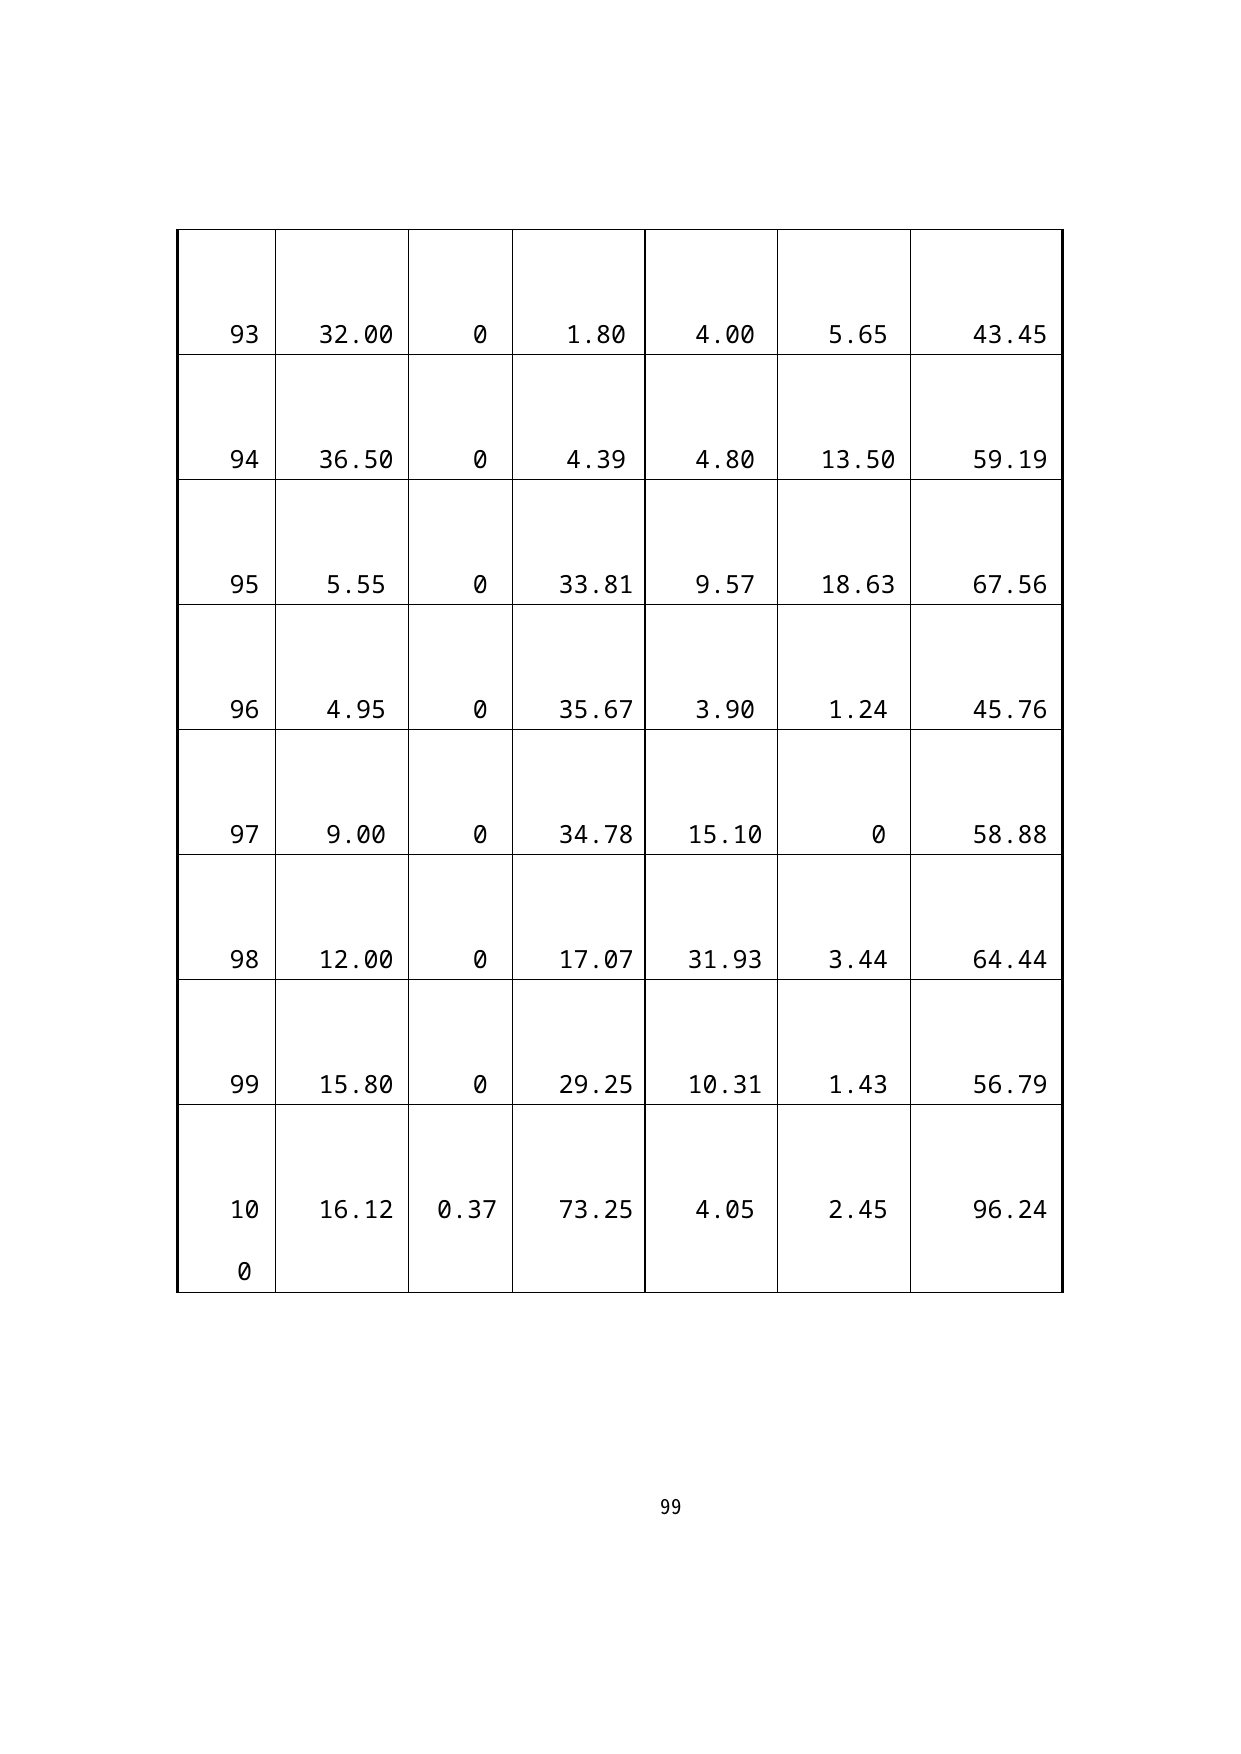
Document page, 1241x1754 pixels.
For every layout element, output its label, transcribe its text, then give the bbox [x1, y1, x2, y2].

table_cell 1.80 [513, 230, 644, 354]
table_cell 64.44 [911, 855, 1061, 979]
table_cell 4.95 [276, 605, 408, 729]
table_cell 0.37 [409, 1105, 512, 1292]
table_cell 0 [409, 980, 512, 1104]
table_cell 0 [778, 730, 910, 854]
table_cell 4.05 [646, 1105, 777, 1292]
table_cell 15.10 [646, 730, 777, 854]
table_cell 99 [179, 980, 275, 1104]
table_cell 96.24 [911, 1105, 1061, 1292]
table_cell 3.44 [778, 855, 910, 979]
table_cell 33.81 [513, 480, 644, 604]
table_cell 4.00 [646, 230, 777, 354]
table_cell 94 [179, 355, 275, 479]
table_cell 4.39 [513, 355, 644, 479]
table_cell 56.79 [911, 980, 1061, 1104]
table_cell 10.31 [646, 980, 777, 1104]
table_cell 0 [409, 855, 512, 979]
table_cell 35.67 [513, 605, 644, 729]
table_cell 3.90 [646, 605, 777, 729]
table_cell 29.25 [513, 980, 644, 1104]
table_cell 73.25 [513, 1105, 644, 1292]
table_cell 2.45 [778, 1105, 910, 1292]
table_cell 1.43 [778, 980, 910, 1104]
table_cell 100 [179, 1105, 275, 1292]
table_cell 95 [179, 480, 275, 604]
table_cell 96 [179, 605, 275, 729]
table_cell 36.50 [276, 355, 408, 479]
table_cell 16.12 [276, 1105, 408, 1292]
table_cell 45.76 [911, 605, 1061, 729]
table_cell 0 [409, 230, 512, 354]
table_cell 9.00 [276, 730, 408, 854]
table_cell 58.88 [911, 730, 1061, 854]
table_cell 5.55 [276, 480, 408, 604]
table_cell 67.56 [911, 480, 1061, 604]
table_cell 17.07 [513, 855, 644, 979]
table_cell 93 [179, 230, 275, 354]
table_cell 32.00 [276, 230, 408, 354]
table_cell 0 [409, 480, 512, 604]
table_cell 43.45 [911, 230, 1061, 354]
table_cell 15.80 [276, 980, 408, 1104]
table_cell 97 [179, 730, 275, 854]
table_cell 98 [179, 855, 275, 979]
table_cell 13.50 [778, 355, 910, 479]
table_cell 0 [409, 730, 512, 854]
table_cell 18.63 [778, 480, 910, 604]
table_cell 12.00 [276, 855, 408, 979]
table_cell 59.19 [911, 355, 1061, 479]
table_cell 0 [409, 605, 512, 729]
table_cell 1.24 [778, 605, 910, 729]
table_cell 9.57 [646, 480, 777, 604]
table_cell 34.78 [513, 730, 644, 854]
table_cell 4.80 [646, 355, 777, 479]
table_cell 0 [409, 355, 512, 479]
table_cell 31.93 [646, 855, 777, 979]
table_cell 5.65 [778, 230, 910, 354]
